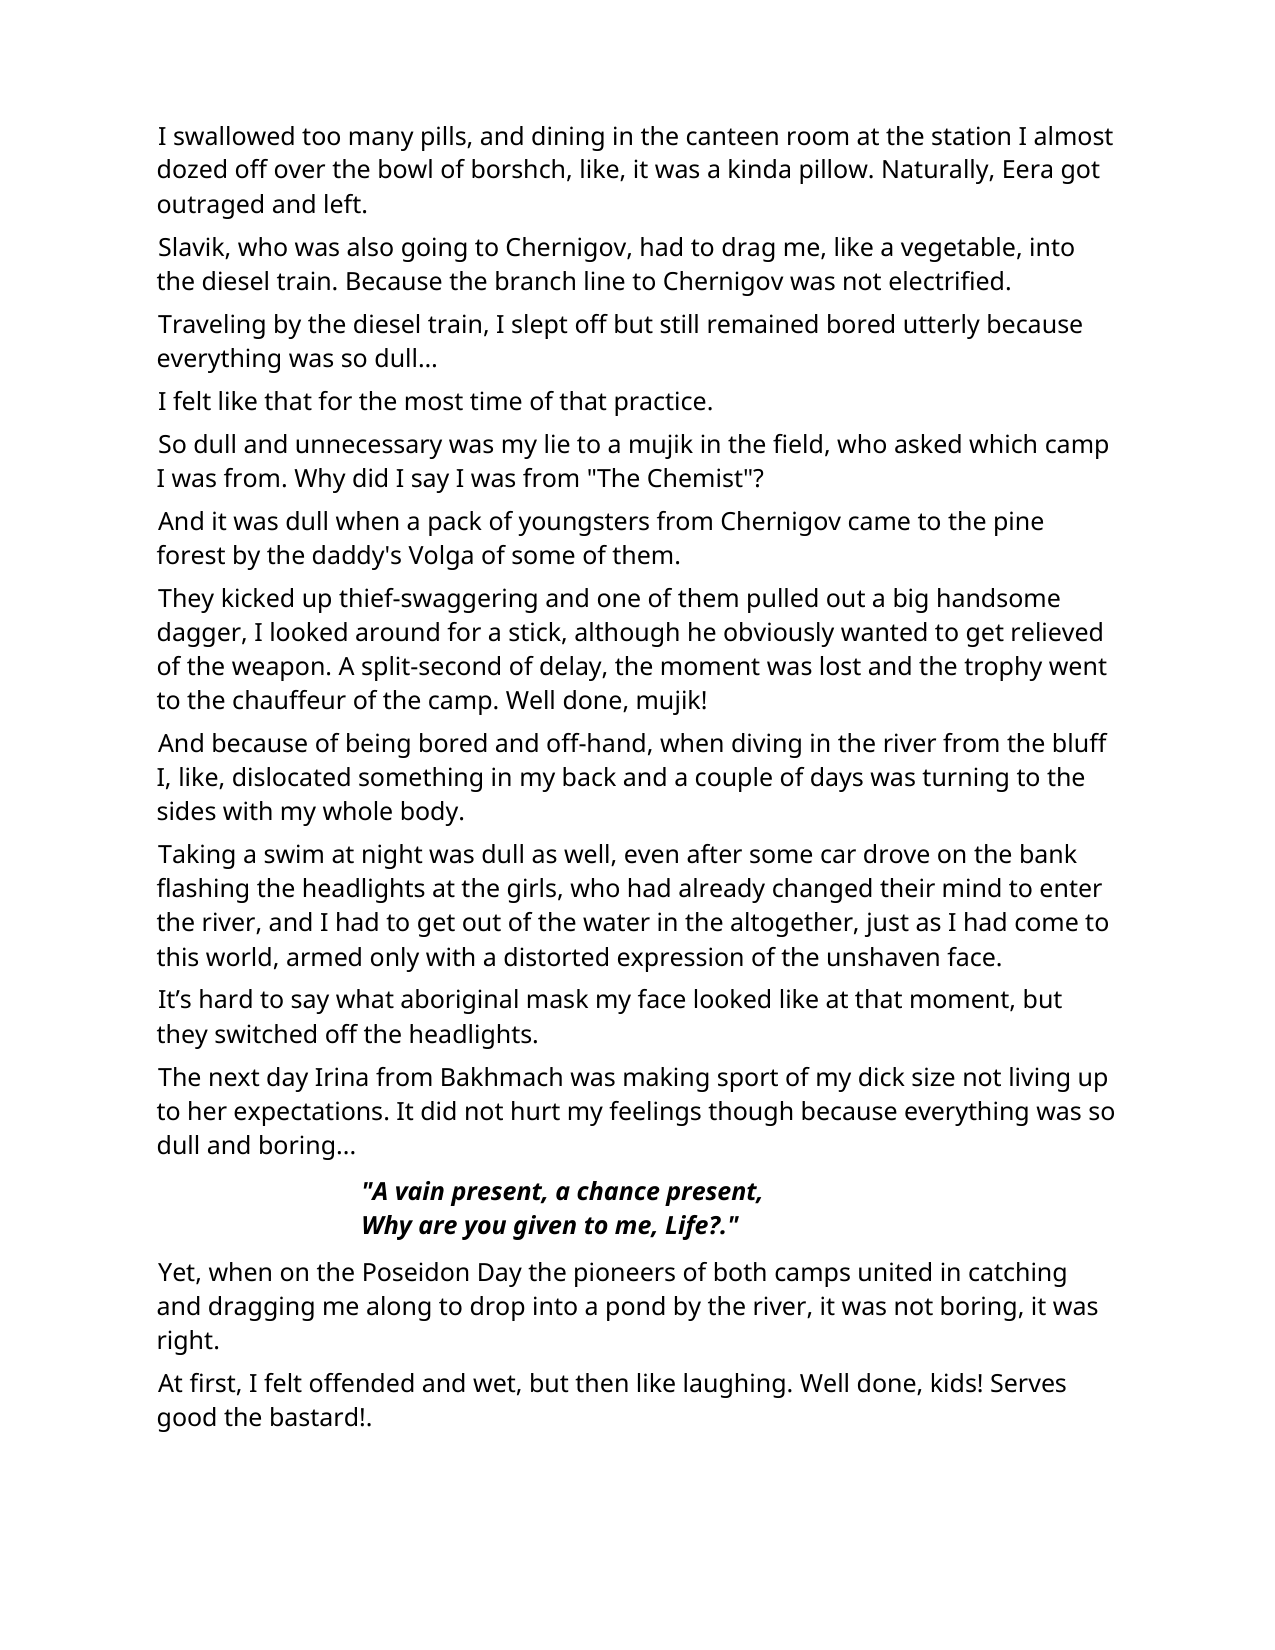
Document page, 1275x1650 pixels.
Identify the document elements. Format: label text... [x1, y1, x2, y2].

text I swallowed too many pills, and dining in the canteen room at the station I almost dozed off over the bowl of borshch, like, it was a kinda pillow. Naturally, Eera got outraged and left. [156, 118, 1118, 220]
text Taking a swim at night was dull as well, even after some car drove on the bank flashing the headlights at the girls, who had already changed their mind to enter the river, and I had to get out of the water in the altogether, just as I had come to this world, armed only with a distorted expression of the unshaven face. [156, 837, 1118, 973]
text It’s hard to say what aboriginal mask my face looked like at that moment, but they switched off the headlights. [156, 982, 1118, 1050]
text "A vain present, a chance present, [286, 1174, 1118, 1208]
text Traveling by the diesel train, I slept off but still remained bored utterly because everything was so dull… [156, 306, 1118, 374]
text And it was dull when a pack of youngsters from Chernigov came to the pine forest by the daddy's Volga of some of them. [156, 503, 1118, 572]
text The next day Irina from Bakhmach was making sport of my dick size not living up to her expectations. It did not hurt my feelings though because everything was so dull and boring... [156, 1059, 1118, 1161]
text I felt like that for the most time of that practice. [156, 383, 1118, 417]
text Yet, when on the Poseidon Day the pioneers of both camps united in catching and dragging me along to drop into a pond by the river, it was not boring, it was right. [156, 1254, 1118, 1357]
text Slavik, who was also going to Chernigov, had to drag me, like a vegetable, into the diesel train. Because the branch line to Chernigov was not electrified. [156, 229, 1118, 297]
text Why are you given to me, Life?." [286, 1208, 1118, 1242]
text At first, I felt offended and wet, but then like laughing. Well done, kids! Serves good the bastard!. [156, 1366, 1118, 1434]
text They kicked up thief-swaggering and one of them pulled out a big handsome dagger, I looked around for a stick, although he obviously wanted to get relieved of the weapon. A split-second of delay, the moment was lost and the trophy went to the chauffeur of the camp. Well done, mujik! [156, 581, 1118, 717]
text And because of being bored and off-hand, when diving in the river from the bluff I, like, dislocated something in my back and a couple of days was turning to the sides with my whole body. [156, 726, 1118, 828]
text So dull and unnecessary was my lie to a mujik in the field, who asked which camp I was from. Why did I say I was from "The Chemist"? [156, 426, 1118, 494]
